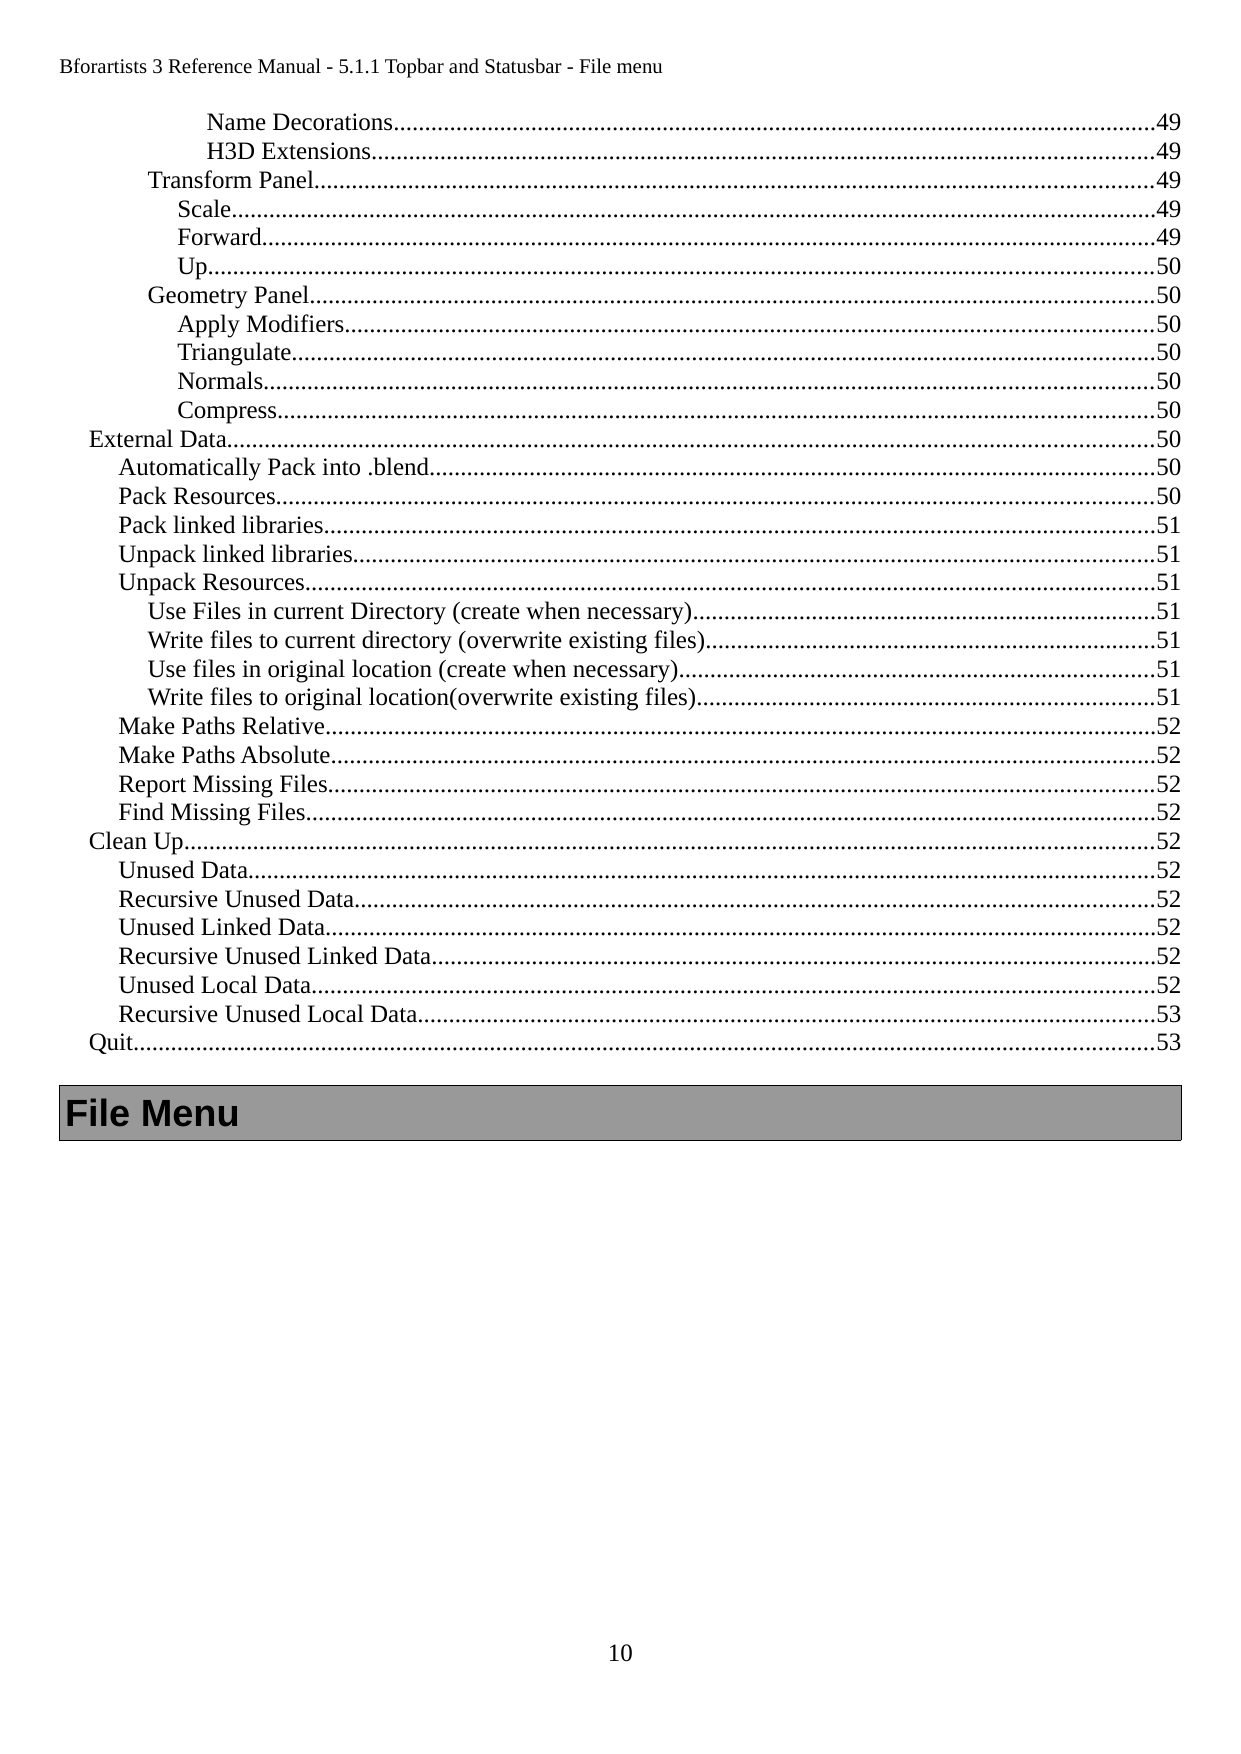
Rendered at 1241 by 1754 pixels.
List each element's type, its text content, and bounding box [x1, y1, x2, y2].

text Compress 50 [177, 395, 1181, 424]
text Use files in original location (create when necessary) 51 [147, 654, 1181, 682]
text External Data 50 [88, 424, 1181, 452]
text Make Paths Absolute 52 [118, 740, 1181, 769]
text Unpack linked libraries 51 [118, 539, 1181, 567]
text Triangulate 50 [177, 337, 1181, 366]
text Geometry Panel 50 [147, 280, 1181, 309]
text Write files to current directory (overwrite existing files) 51 [147, 625, 1181, 654]
text Automatically Pack into .blend 50 [118, 452, 1181, 481]
text Apply Modifiers 50 [177, 309, 1181, 337]
text Quit 53 [88, 1027, 1181, 1056]
text Recursive Unused Linked Data 52 [118, 941, 1181, 970]
text Pack linked libraries 51 [118, 510, 1181, 539]
text Unused Local Data 52 [118, 970, 1181, 999]
text Normals 50 [177, 366, 1181, 395]
text Unpack Resources 51 [118, 567, 1181, 596]
text Pack Resources 50 [118, 481, 1181, 510]
text Write files to original location(overwrite existing files) 51 [147, 682, 1181, 711]
text H3D Extensions 49 [206, 136, 1181, 165]
text Up 50 [177, 251, 1181, 280]
text Recursive Unused Data 52 [118, 884, 1181, 912]
text Report Missing Files 52 [118, 769, 1181, 797]
text Use Files in current Directory (create when necessary) 51 [147, 596, 1181, 625]
text Recursive Unused Local Data 53 [118, 999, 1181, 1027]
text Make Paths Relative 52 [118, 711, 1181, 740]
text Unused Data 52 [118, 855, 1181, 884]
text Name Decorations 49 [206, 107, 1181, 136]
text Forward 49 [177, 222, 1181, 251]
table_header File Menu [60, 1086, 1181, 1140]
text Transform Panel 49 [147, 165, 1181, 194]
text Clean Up 52 [88, 826, 1181, 855]
text Scale 49 [177, 194, 1181, 222]
text Unused Linked Data 52 [118, 912, 1181, 941]
text Find Missing Files 52 [118, 797, 1181, 826]
